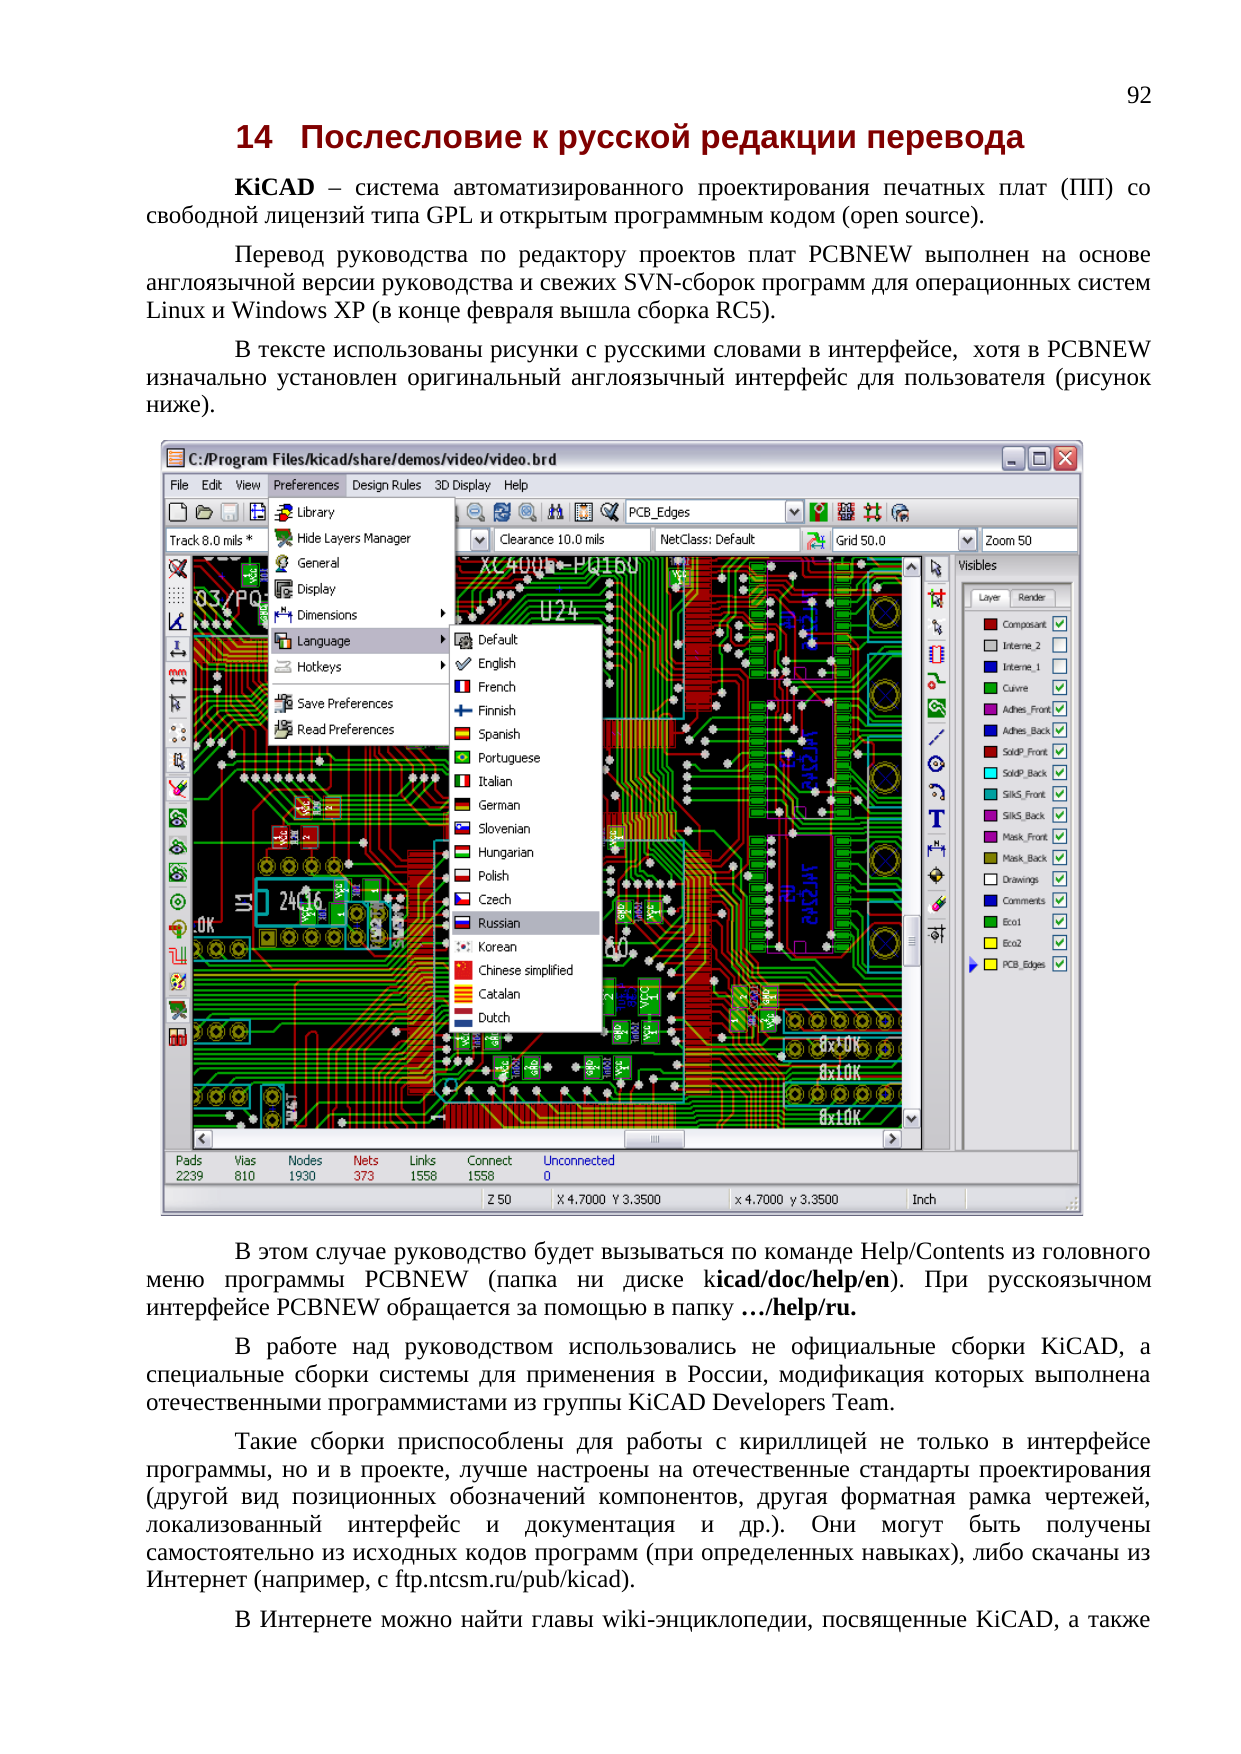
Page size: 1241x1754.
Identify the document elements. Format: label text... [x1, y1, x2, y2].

text В тексте использованы рисунки с русскими словами в интерфейсе, хотя в PCBNEW изначально установлен оригинальный англоязычный интерфейс для пользователя (рисунок ниже). [146, 335, 1152, 418]
text В Интернете можно найти главы wiki-энциклопедии, посвященные KiCAD, а также [146, 1605, 1152, 1633]
text Перевод руководства по редактору проектов плат PCBNEW выполнен на основе англоязычной версии руководства и свежих SVN-сборок программ для операционных систем Linux и Windows XP (в конце февраля вышла сборка RC5). [146, 240, 1152, 323]
text Такие сборки приспособлены для работы с кириллицей не только в интерфейсе программы, но и в проекте, лучше настроены на отечественные стандарты проектирования (другой вид позиционных обозначений компонентов, другая форматная рамка чертежей, локализованный интерфейс и документация и др.). Они могут быть получены самостоятельно из исходных кодов программ (при определенных навыках), либо скачаны из Интернет (например, с ftp.ntcsm.ru/pub/kicad). [146, 1427, 1152, 1593]
subtitle Послесловие к русской редакции перевода [233, 118, 1152, 155]
text В этом случае руководство будет вызываться по команде Help/Contents из головного меню программы PCBNEW (папка ни диске kicad/doc/help/en). При русскоязычном интерфейсе PCBNEW обращается за помощью в папку …/help/ru. [146, 1237, 1152, 1320]
text В работе над руководством использовались не официальные сборки KiCAD, а специальные сборки системы для применения в России, модификация которых выполнена отечественными программистами из группы KiCAD Developers Team. [146, 1332, 1152, 1415]
picture [160, 440, 1084, 1216]
text KiCAD – система автоматизированного проектирования печатных плат (ПП) со свободной лицензий типа GPL и открытым программным кодом (open source). [146, 173, 1152, 228]
